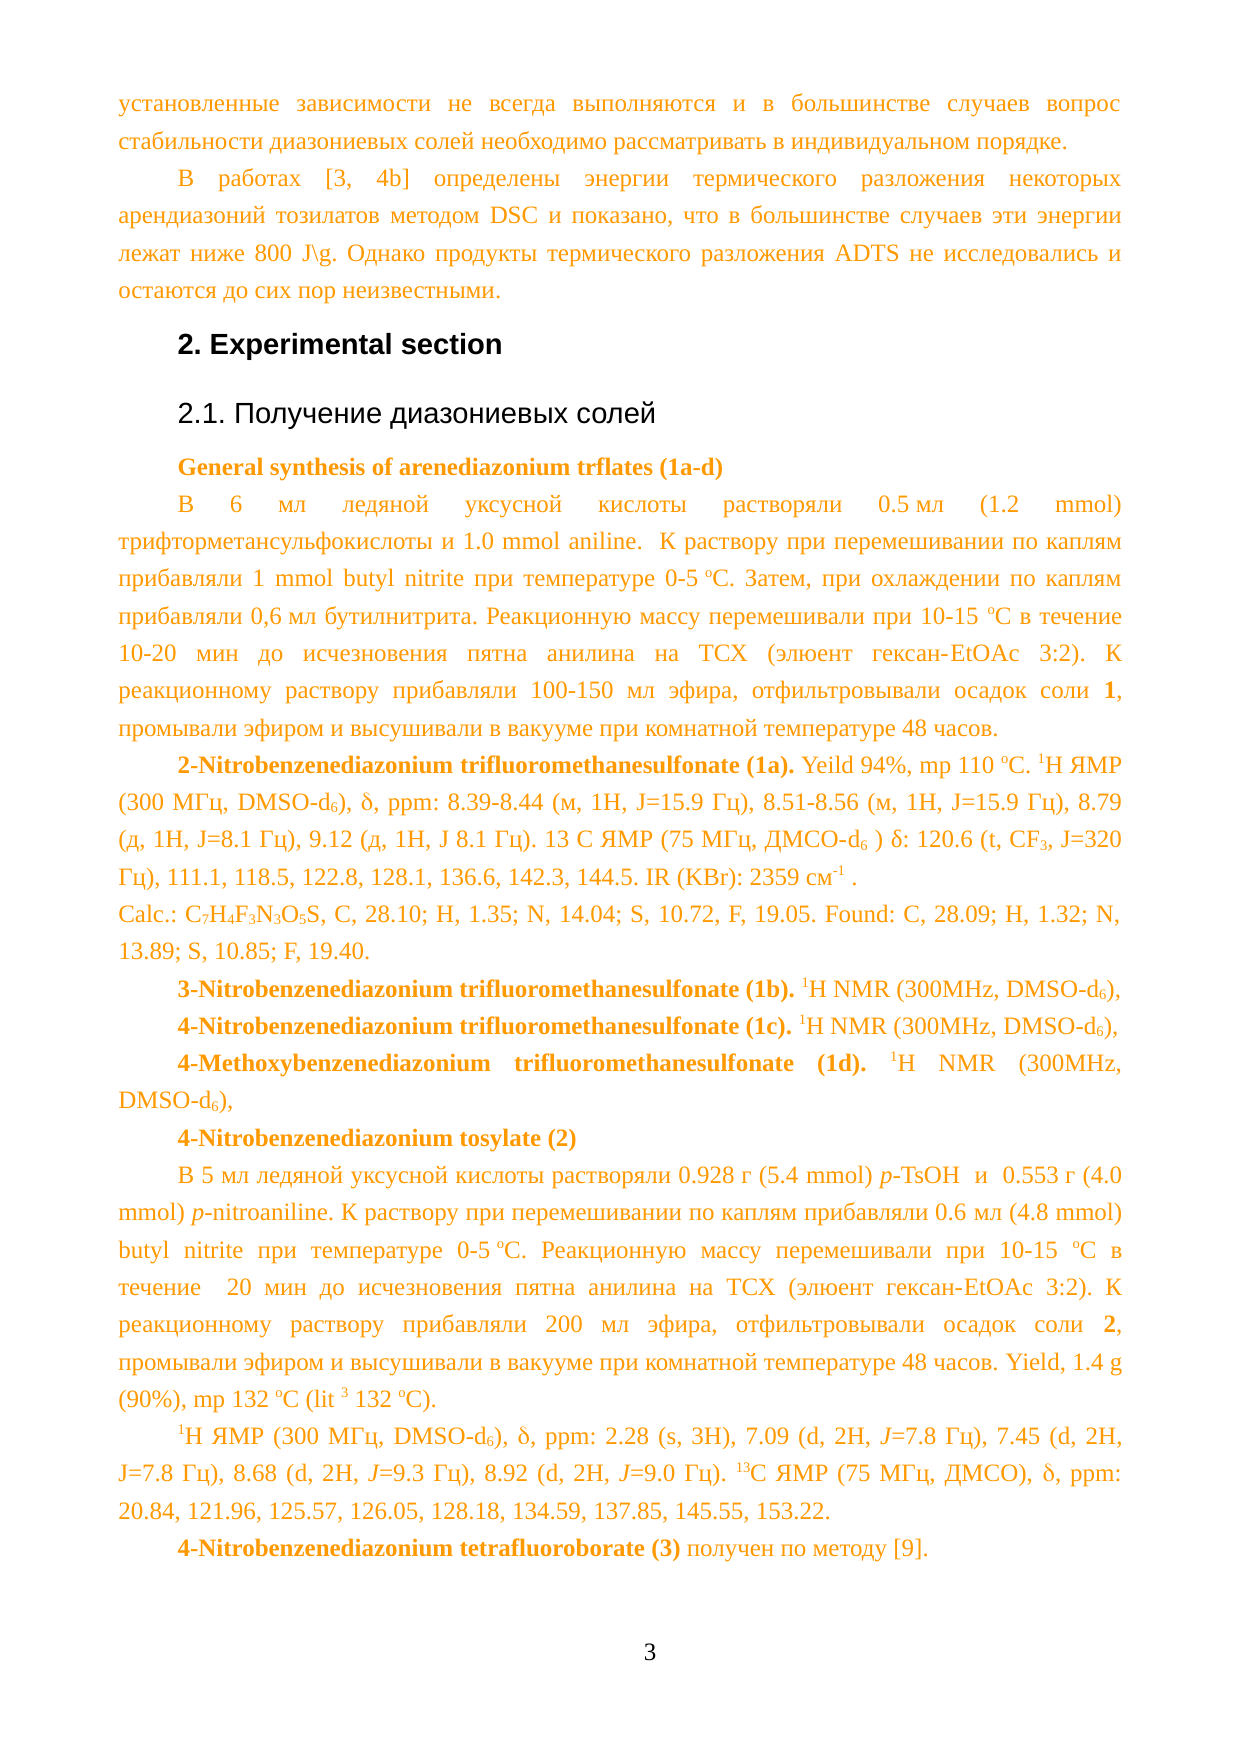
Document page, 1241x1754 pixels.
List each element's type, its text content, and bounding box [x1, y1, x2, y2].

text 4-Nitrobenzenediazonium tosylate (2) [118, 1123, 1122, 1152]
text 4-Methoxybenzenediazonium trifluoromethanesulfonate (1d). 1H NMR (300MHz, DMSO-d6), [118, 1048, 1122, 1114]
text 1H ЯМР (300 МГц, DMSO-d6), , ppm: 2.28 (s, 3H), 7.09 (d, 2H, J=7.8 Гц), 7.45 (d, 2H, J=7.8 Гц), 8.68 (d, 2H, J=9.3 Гц), 8.92 (d, 2H, J=9.0 Гц). 13C ЯМР (75 МГц, ДМСО), , ppm: 20.84, 121.96, 125.57, 126.05, 128.18, 134.59, 137.85, 145.55, 153.22. [118, 1421, 1122, 1524]
text Calc.: C7H4F3N3O5S, C, 28.10; H, 1.35; N, 14.04; S, 10.72, F, 19.05. Found: C, 28.09; H, 1.32; N, 13.89; S, 10.85; F, 19.40. [118, 899, 1122, 965]
text 3-Nitrobenzenediazonium trifluoromethanesulfonate (1b). 1H NMR (300MHz, DMSO-d6), [118, 974, 1122, 1002]
text В 5 мл ледяной уксусной кислоты растворяли 0.928 г (5.4 mmol) p-TsOH и 0.553 г (4.0 mmol) p-nitroaniline. К раствору при перемешивании по каплям прибавляли 0.6 мл (4.8 mmol) butyl nitrite при температуре 0-5 оС. Реакционную массу перемешивали при 10-15 оС в течение 20 мин до исчезновения пятна анилина на ТСХ (элюент гексан-EtOAc 3:2). К реакционному раствору прибавляли 200 мл эфира, отфильтровывали осадок соли 2, промывали эфиром и высушивали в вакууме при комнатной температуре 48 часов. Yield, 1.4 g (90%), mp 132 oC (lit 3 132 oC). [118, 1160, 1122, 1413]
text В работах [3, 4b] определены энергии термического разложения некоторых арендиазоний тозилатов методом DSC и показано, что в большинстве случаев эти энергии лежат ниже 800 J\g. Однако продукты термического разложения ADTS не исследовались и остаются до сих пор неизвестными. [118, 163, 1122, 304]
text 2-Nitrobenzenediazonium trifluoromethanesulfonate (1a). Yeild 94%, mp 110 oC. 1H ЯМР (300 МГц, DMSO-d6), , ppm: 8.39-8.44 (м, 1Н, J=15.9 Гц), 8.51-8.56 (м, 1Н, J=15.9 Гц), 8.79 (д, 1Н, J=8.1 Гц), 9.12 (д, 1Н, J 8.1 Гц). 13 С ЯМР (75 МГц, ДМСО-d6 ) δ: 120.6 (t, CF3, J=320 Гц), 111.1, 118.5, 122.8, 128.1, 136.6, 142.3, 144.5. IR (KBr): 2359 см-1 . [118, 750, 1122, 891]
subtitle 2. Experimental section [118, 327, 1122, 361]
text установленные зависимости не всегда выполняются и в большинстве случаев вопрос стабильности диазониевых солей необходимо рассматривать в индивидуальном порядке. [118, 88, 1122, 154]
text 4-Nitrobenzenediazonium trifluoromethanesulfonate (1c). 1H NMR (300MHz, DMSO-d6), [118, 1011, 1122, 1040]
subtitle 2.1. Получение диазониевых солей [177, 396, 1122, 429]
text General synthesis of arenediazonium trflates (1a-d) [118, 452, 1122, 480]
text В 6 мл ледяной уксусной кислоты растворяли 0.5 мл (1.2 mmol) трифторметансульфокислоты и 1.0 mmol aniline. К раствору при перемешивании по каплям прибавляли 1 mmol butyl nitrite при температуре 0-5 оС. Затем, при охлаждении по каплям прибавляли 0,6 мл бутилнитрита. Реакционную массу перемешивали при 10-15 оС в течение 10-20 мин до исчезновения пятна анилина на ТСХ (элюент гексан-EtOAc 3:2). К реакционному раствору прибавляли 100-150 мл эфира, отфильтровывали осадок соли 1, промывали эфиром и высушивали в вакууме при комнатной температуре 48 часов. [118, 489, 1122, 741]
text 4-Nitrobenzenediazonium tetrafluoroborate (3) получен по методу [9]. [118, 1533, 1122, 1562]
